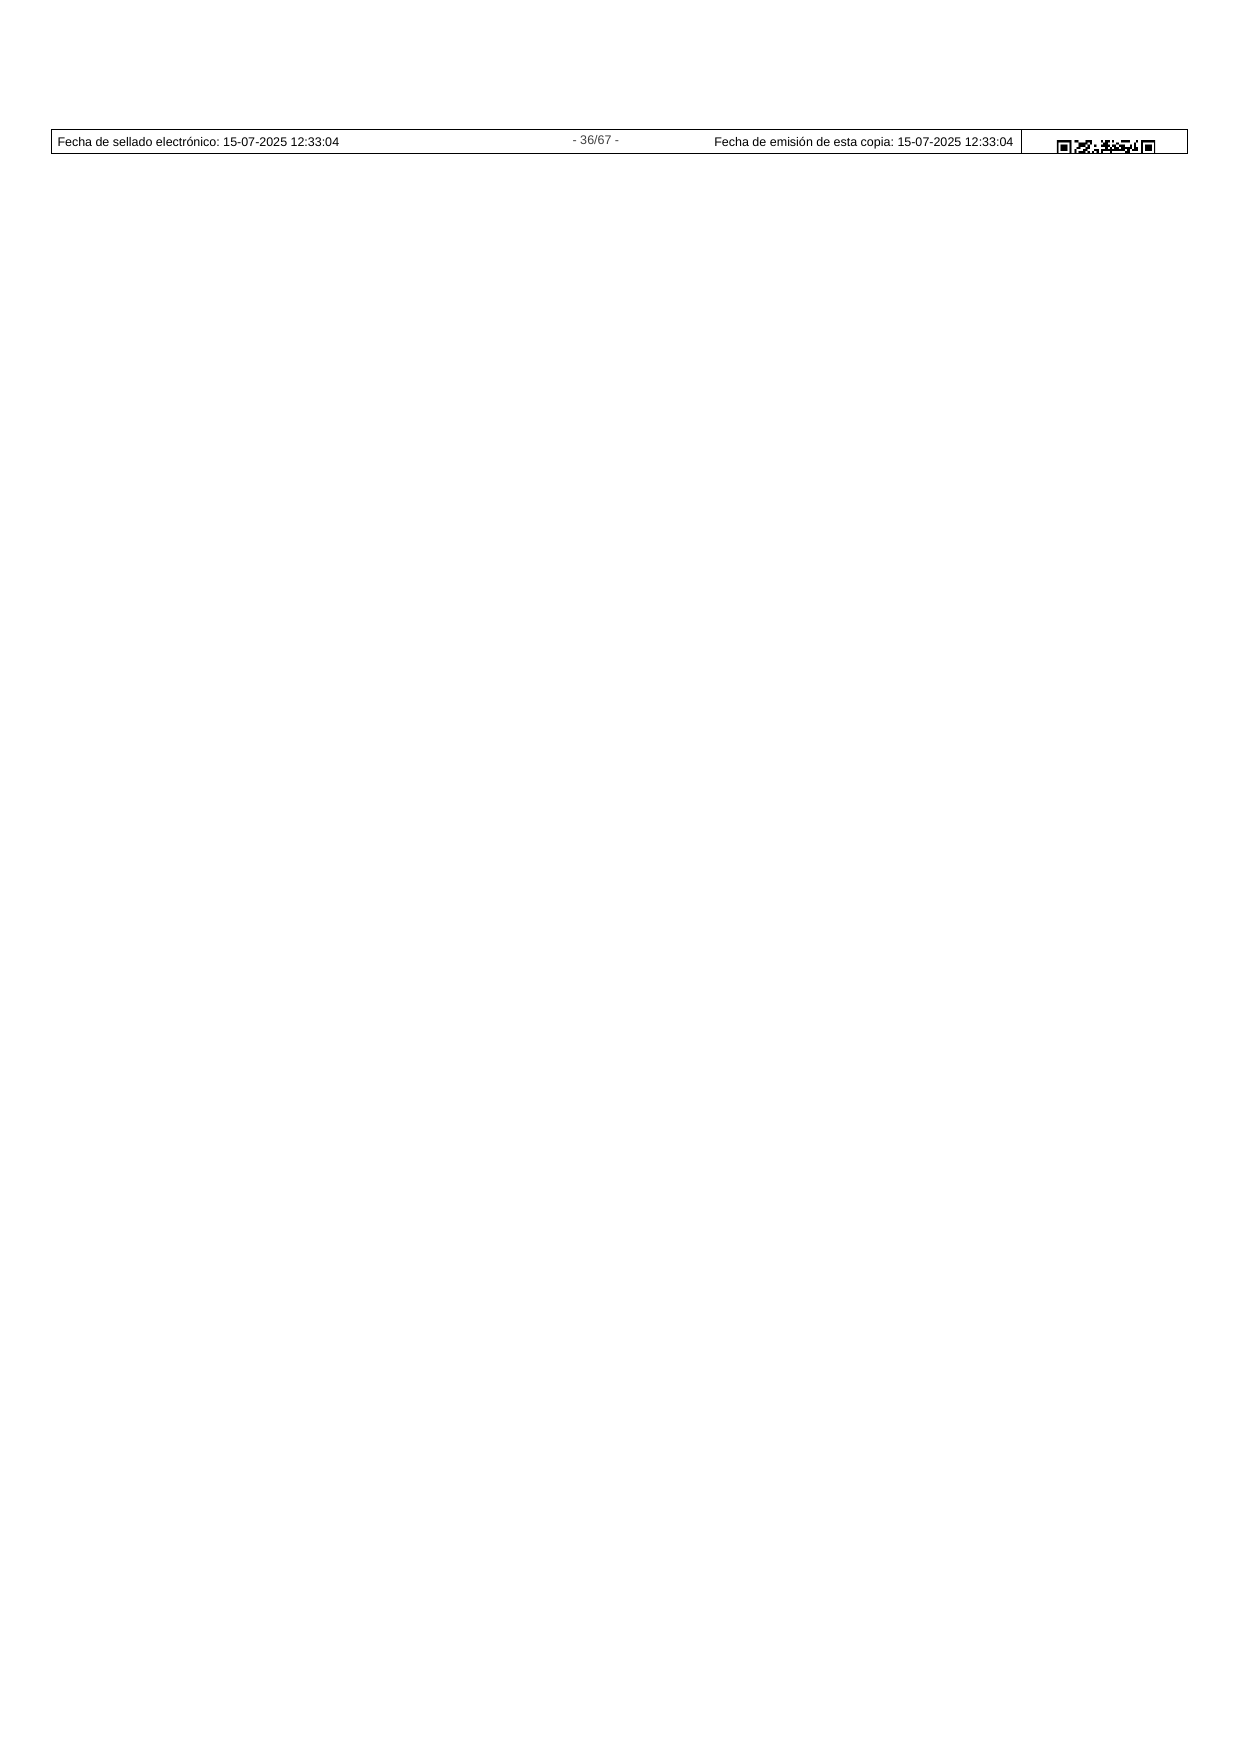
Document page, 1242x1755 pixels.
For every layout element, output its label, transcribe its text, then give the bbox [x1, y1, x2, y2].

table_cell Fecha de sellado electrónico: 15-07-2025 12:33:04 - 36/67 - Fecha de emisión de esta copia: 15-07-2025 12:33:04 [52, 130, 1021, 153]
table_header [1022, 130, 1187, 153]
